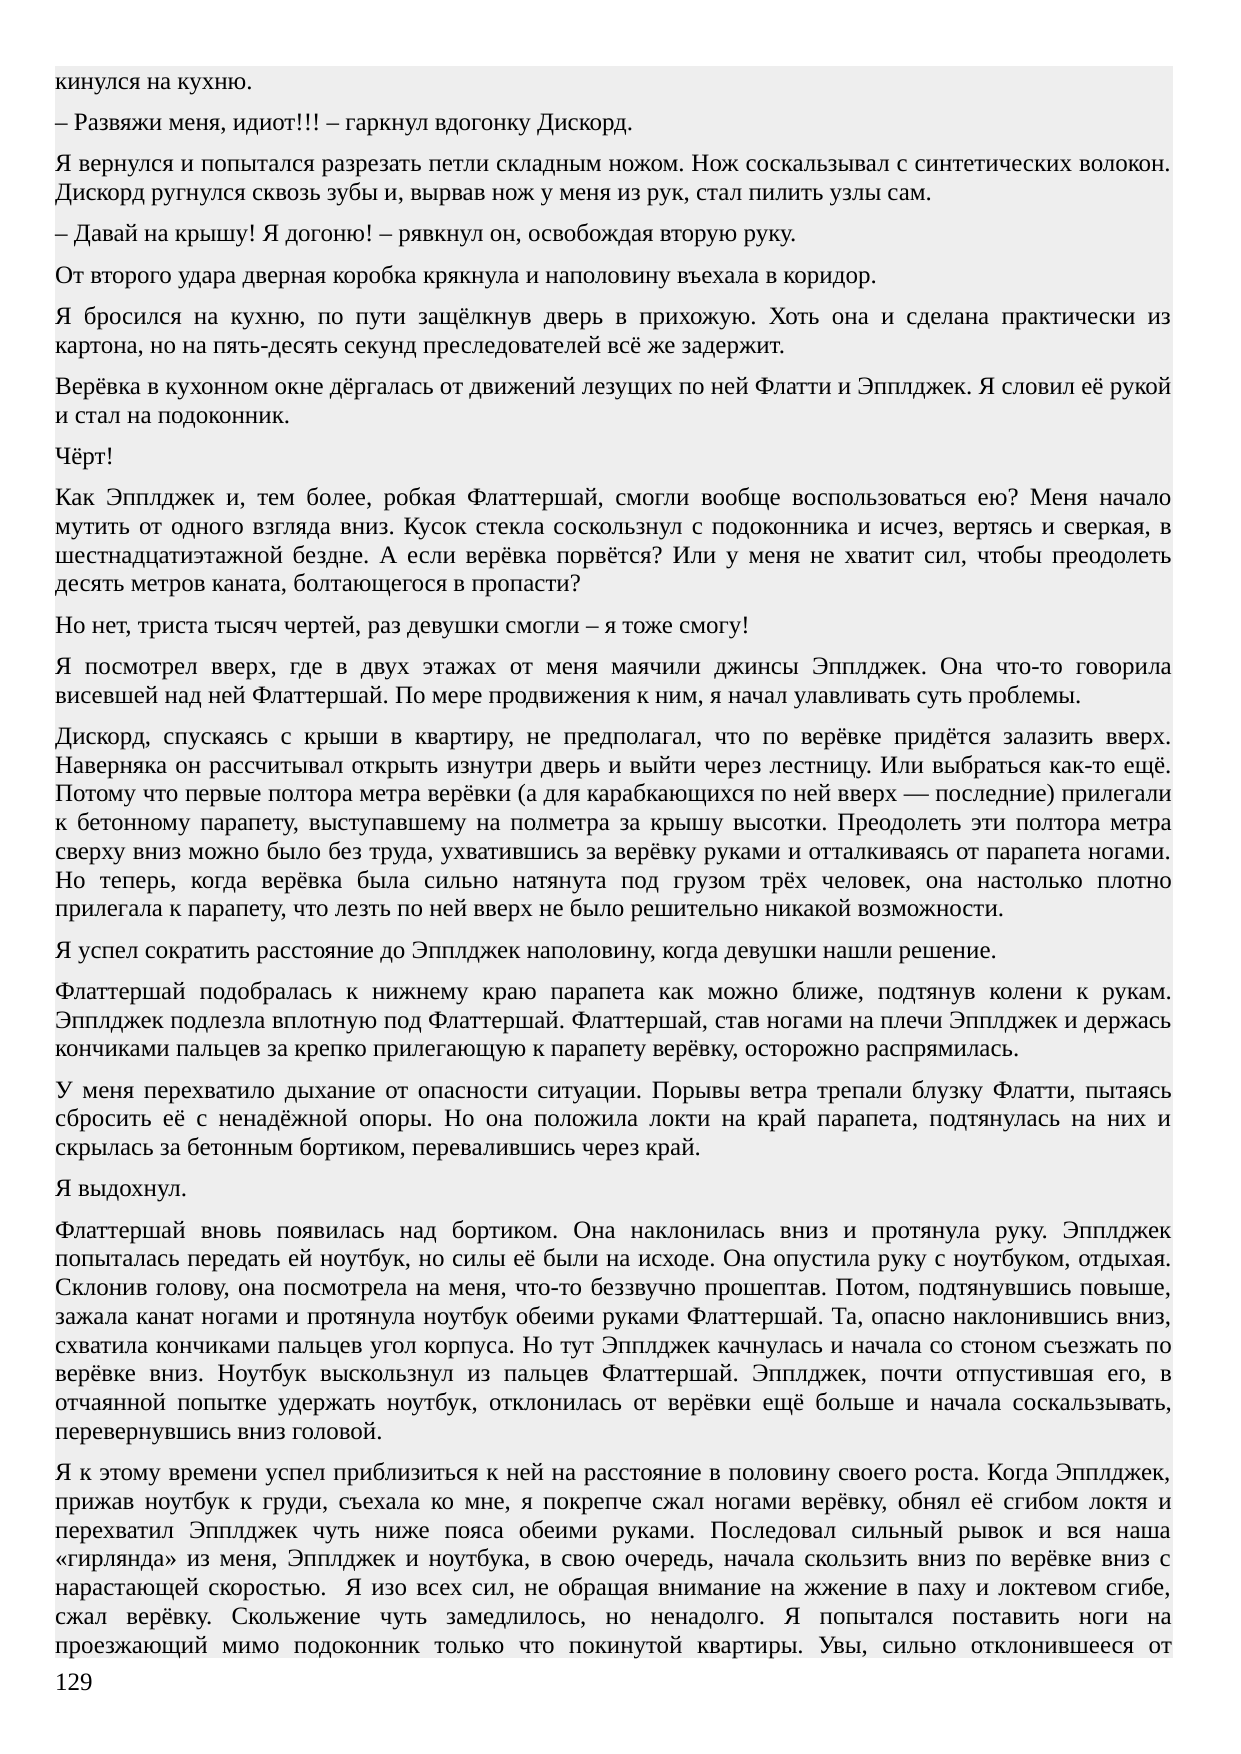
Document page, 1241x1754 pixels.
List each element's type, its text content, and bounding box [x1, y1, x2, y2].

text Я к этому времени успел приблизиться к ней на расстояние в половину своего роста. Когда Эпплджек, прижав ноутбук к груди, съехала ко мне, я покрепче сжал ногами верёвку, обнял её сгибом локтя и перехватил Эпплджек чуть ниже пояса обеими руками. Последовал сильный рывок и вся наша «гирлянда» из меня, Эпплджек и ноутбука, в свою очередь, начала скользить вниз по верёвке вниз с нарастающей скоростью. Я изо всех сил, не обращая внимание на жжение в паху и локтевом сгибе, сжал верёвку. Скольжение чуть замедлилось, но ненадолго. Я попытался поставить ноги на проезжающий мимо подоконник только что покинутой квартиры. Увы, сильно отклонившееся от [55, 1457, 1173, 1658]
text Флаттершай подобралась к нижнему краю парапета как можно ближе, подтянув колени к рукам. Эпплджек подлезла вплотную под Флаттершай. Флаттершай, став ногами на плечи Эпплджек и держась кончиками пальцев за крепко прилегающую к парапету верёвку, осторожно распрямилась. [55, 976, 1173, 1062]
text От второго удара дверная коробка крякнула и наполовину въехала в коридор. [55, 260, 1173, 288]
text Но нет, триста тысяч чертей, раз девушки смогли – я тоже смогу! [55, 610, 1173, 638]
text Верёвка в кухонном окне дёргалась от движений лезущих по ней Флатти и Эпплджек. Я словил её рукой и стал на подоконник. [55, 371, 1173, 428]
text Я успел сократить расстояние до Эпплджек наполовину, когда девушки нашли решение. [55, 935, 1173, 963]
text Дискорд, спускаясь с крыши в квартиру, не предполагал, что по верёвке придётся залазить вверх. Наверняка он рассчитывал открыть изнутри дверь и выйти через лестницу. Или выбраться как-то ещё. Потому что первые полтора метра верёвки (а для карабкающихся по ней вверх — последние) прилегали к бетонному парапету, выступавшему на полметра за крышу высотки. Преодолеть эти полтора метра сверху вниз можно было без труда, ухватившись за верёвку руками и отталкиваясь от парапета ногами. Но теперь, когда верёвка была сильно натянута под грузом трёх человек, она настолько плотно прилегала к парапету, что лезть по ней вверх не было решительно никакой возможности. [55, 721, 1173, 922]
text Я посмотрел вверх, где в двух этажах от меня маячили джинсы Эпплджек. Она что-то говорила висевшей над ней Флаттершай. По мере продвижения к ним, я начал улавливать суть проблемы. [55, 651, 1173, 708]
text Флаттершай вновь появилась над бортиком. Она наклонилась вниз и протянула руку. Эпплджек попыталась передать ей ноутбук, но силы её были на исходе. Она опустила руку с ноутбуком, отдыхая. Склонив голову, она посмотрела на меня, что-то беззвучно прошептав. Потом, подтянувшись повыше, зажала канат ногами и протянула ноутбук обеими руками Флаттершай. Та, опасно наклонившись вниз, схватила кончиками пальцев угол корпуса. Но тут Эпплджек качнулась и начала со стоном съезжать по верёвке вниз. Ноутбук выскользнул из пальцев Флаттершай. Эпплджек, почти отпустившая его, в отчаянной попытке удержать ноутбук, отклонилась от верёвки ещё больше и начала соскальзывать, перевернувшись вниз головой. [55, 1215, 1173, 1445]
text кинулся на кухню. [55, 66, 1173, 95]
text У меня перехватило дыхание от опасности ситуации. Порывы ветра трепали блузку Флатти, пытаясь сбросить её с ненадёжной опоры. Но она положила локти на край парапета, подтянулась на них и скрылась за бетонным бортиком, перевалившись через край. [55, 1075, 1173, 1161]
text Я вернулся и попытался разрезать петли складным ножом. Нож соскальзывал с синтетических волокон. Дискорд ругнулся сквозь зубы и, вырвав нож у меня из рук, стал пилить узлы сам. [55, 148, 1173, 206]
text – Развяжи меня, идиот!!! – гаркнул вдогонку Дискорд. [55, 107, 1173, 136]
text Я выдохнул. [55, 1173, 1173, 1202]
text – Давай на крышу! Я догоню! – рявкнул он, освобождая вторую руку. [55, 218, 1173, 247]
text Чёрт! [55, 441, 1173, 470]
text Как Эпплджек и, тем более, робкая Флаттершай, смогли вообще воспользоваться ею? Меня начало мутить от одного взгляда вниз. Кусок стекла соскользнул с подоконника и исчез, вертясь и сверкая, в шестнадцатиэтажной бездне. А если верёвка порвётся? Или у меня не хватит сил, чтобы преодолеть десять метров каната, болтающегося в пропасти? [55, 482, 1173, 597]
text Я бросился на кухню, по пути защёлкнув дверь в прихожую. Хоть она и сделана практически из картона, но на пять-десять секунд преследователей всё же задержит. [55, 301, 1173, 358]
